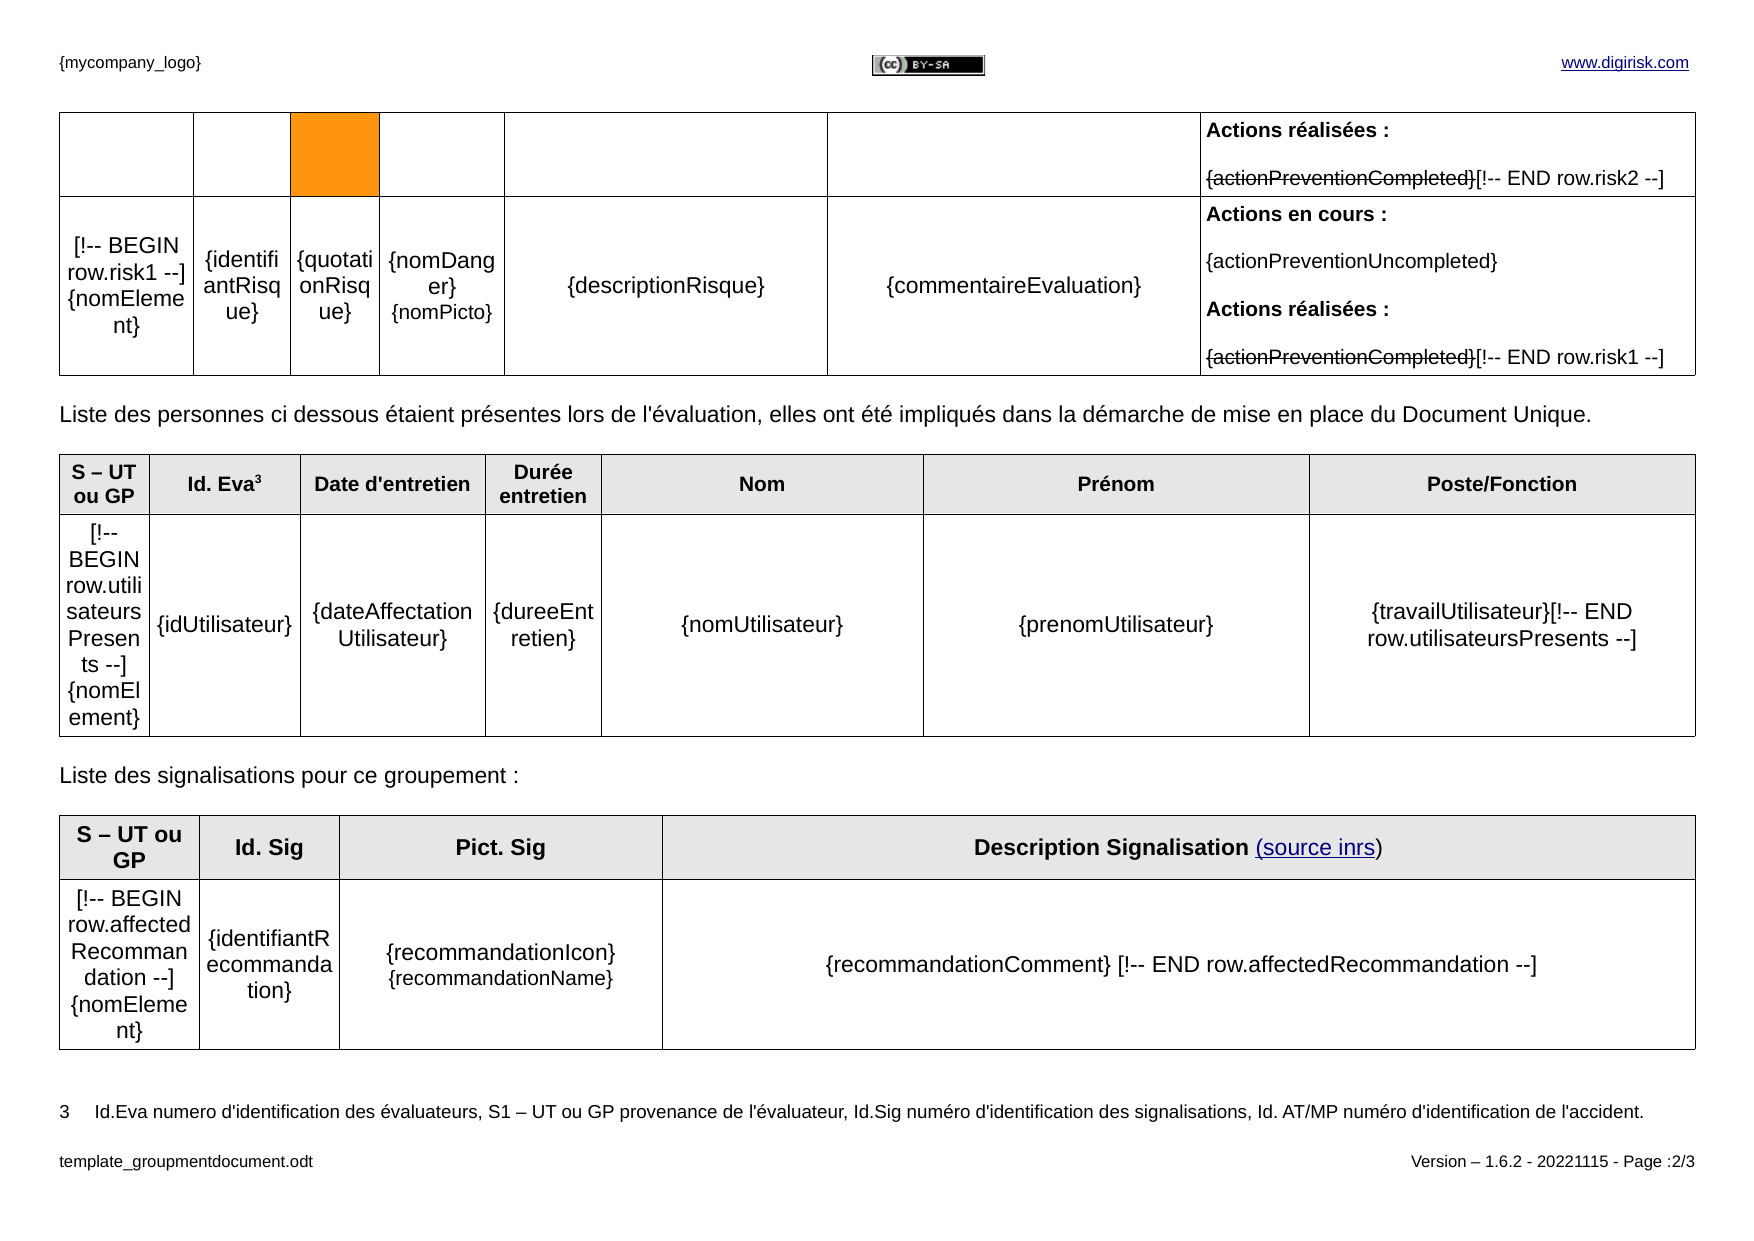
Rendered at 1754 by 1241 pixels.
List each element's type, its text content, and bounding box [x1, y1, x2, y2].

table_header Durée entretien [486, 455, 601, 513]
table_header Pict. Sig [340, 816, 662, 879]
table_cell [194, 113, 290, 196]
table_cell [380, 113, 504, 196]
table_header Date d'entretien [301, 455, 485, 513]
table_cell {idUtilisateur} [150, 515, 300, 736]
table_cell [!-- BEGIN row.utilisateursPresents --]{nomElement} [60, 515, 149, 736]
table_header S – UT ou GP [60, 455, 149, 513]
table_header Poste/Fonction [1310, 455, 1695, 513]
table_cell {quotationRisque} [291, 197, 379, 375]
table_cell [!-- BEGIN row.risk1 --]{nomElement} [60, 197, 193, 375]
text Liste des signalisations pour ce groupement : [59, 762, 1695, 789]
table_cell {recommandationComment} [!-- END row.affectedRecommandation --] [663, 880, 1695, 1049]
table_cell Actions en cours : {actionPreventionUncompleted} Actions réalisées : {actionPreventionCompleted}[!-- END row.risk1 --] [1201, 197, 1695, 375]
text Liste des personnes ci dessous étaient présentes lors de l'évaluation, elles ont été impliqués dans la démarche de mise en place du Document Unique. [59, 401, 1695, 428]
table_header Nom [602, 455, 923, 513]
table_header S – UT ou GP [60, 816, 199, 879]
picture [872, 55, 986, 76]
table_cell {dureeEntretien} [486, 515, 601, 736]
table_cell {commentaireEvaluation} [828, 197, 1200, 375]
table_cell [828, 113, 1200, 196]
table_cell {prenomUtilisateur} [924, 515, 1309, 736]
table_cell {nomDanger} {nomPicto} [380, 197, 504, 375]
table_header Id. Eva [150, 455, 300, 513]
table_cell {descriptionRisque} [505, 197, 827, 375]
table_cell [60, 113, 193, 196]
table_cell {nomUtilisateur} [602, 515, 923, 736]
table_cell Actions réalisées : {actionPreventionCompleted}[!-- END row.risk2 --] [1201, 113, 1695, 196]
table_header Description Signalisation (source inrs) [663, 816, 1695, 879]
table_cell {identifiantRecommandation} [200, 880, 339, 1049]
table_cell [291, 113, 379, 196]
table_cell {dateAffectationUtilisateur} [301, 515, 485, 736]
table_header Id. Sig [200, 816, 339, 879]
table_cell [!-- BEGIN row.affectedRecommandation --]{nomElement} [60, 880, 199, 1049]
table_cell [505, 113, 827, 196]
table_cell {identifiantRisque} [194, 197, 290, 375]
table_cell {travailUtilisateur}[!-- END row.utilisateursPresents --] [1310, 515, 1695, 736]
table_cell {recommandationIcon} {recommandationName} [340, 880, 662, 1049]
table_header Prénom [924, 455, 1309, 513]
